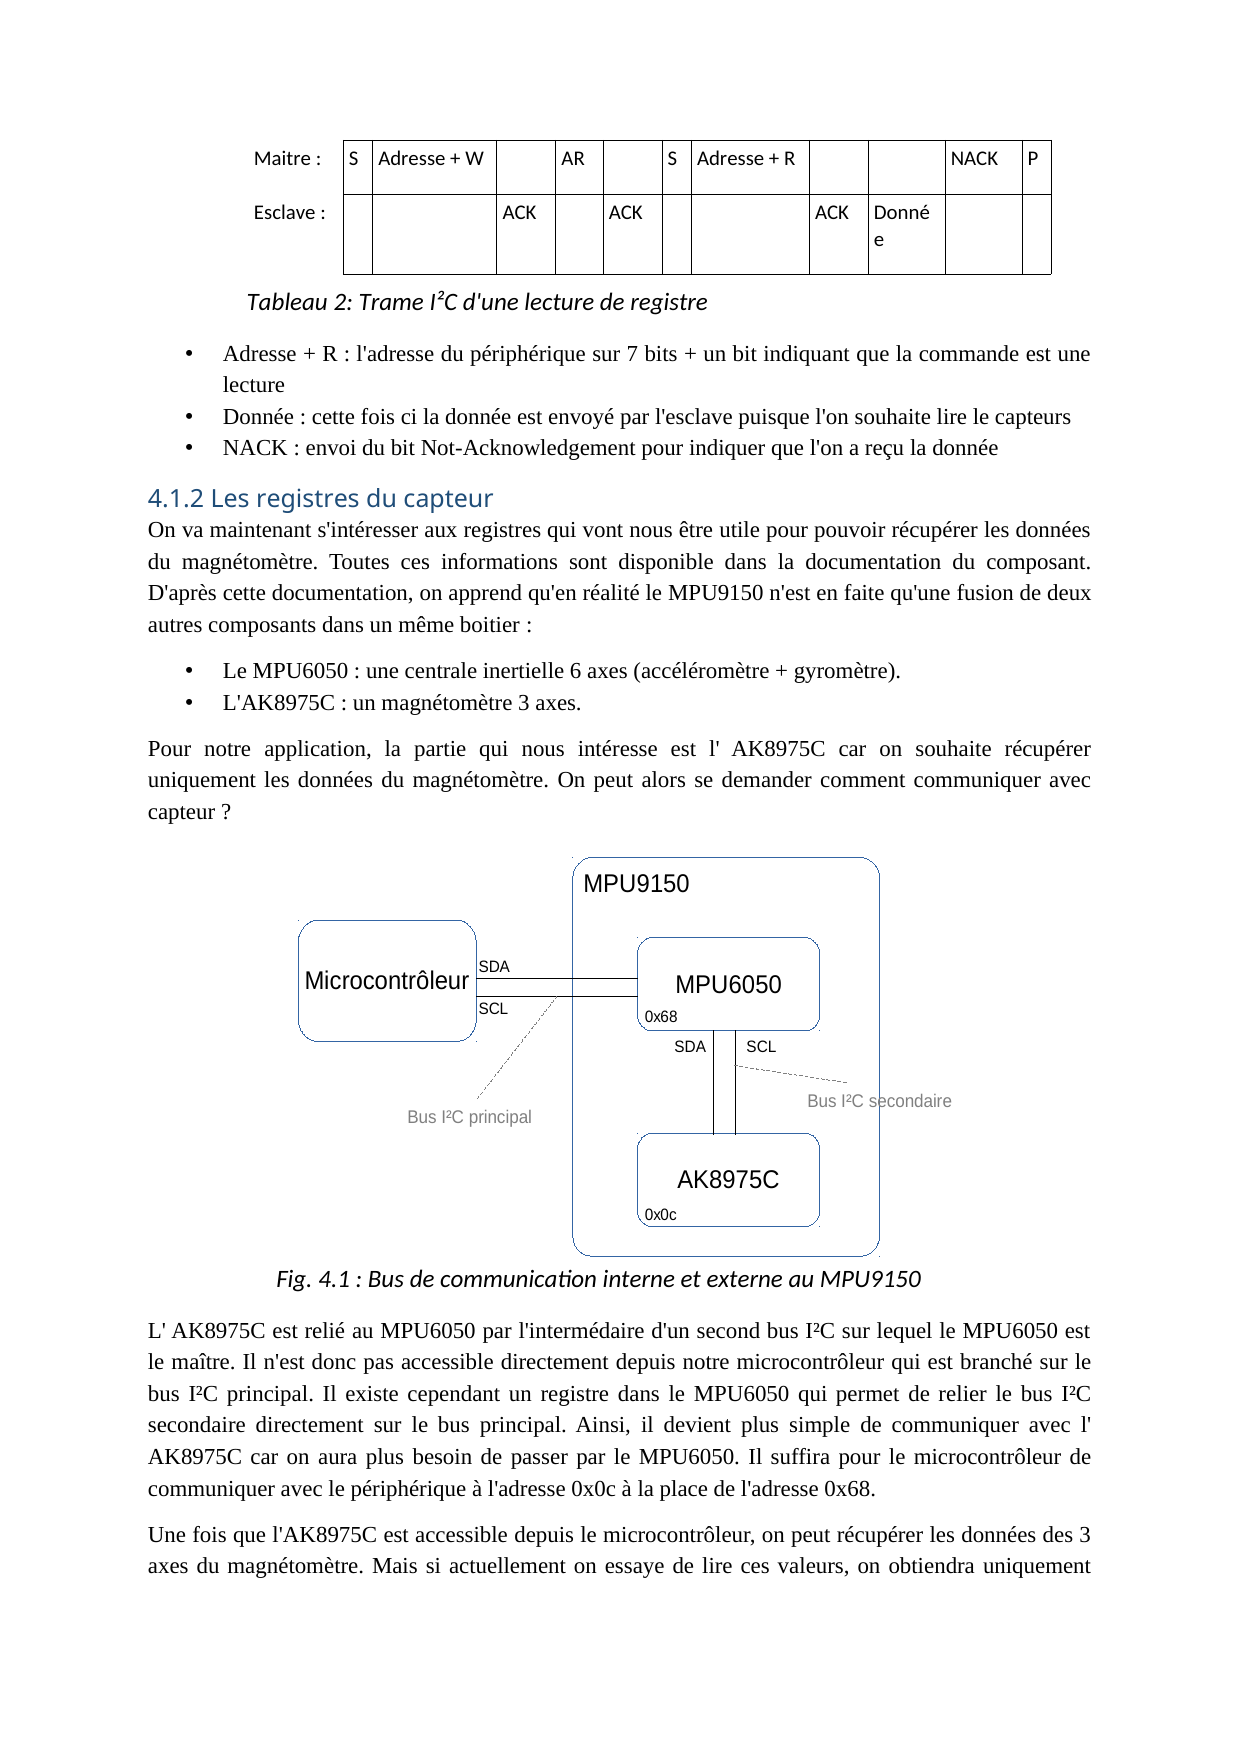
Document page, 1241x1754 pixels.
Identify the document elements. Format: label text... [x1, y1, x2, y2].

table_header S [663, 141, 691, 193]
table_cell Donnée [869, 195, 945, 274]
table_header Adresse + W [373, 141, 496, 193]
table_cell ACK [810, 195, 868, 274]
table_header P [1023, 141, 1051, 193]
table_header [810, 141, 868, 193]
text On va maintenant s'intéresser aux registres qui vont nous être utile pour pouvoir récupérer les données du magnétomètre. Toutes ces informations sont disponible dans la documentation du composant. D'après cette documentation, on apprend qu'en réalité le MPU9150 n'est en faite qu'une fusion de deux autres composants dans un même boitier : [148, 516, 1093, 637]
table_cell [1023, 195, 1051, 274]
list Adresse + R : l'adresse du périphérique sur 7 bits + un bit indiquant que la commande est une lecture [185, 148, 1093, 398]
list NACK : envoi du bit Not-Acknowledgement pour indiquer que l'on a reçu la donnée [185, 434, 1093, 461]
table_cell [344, 195, 372, 274]
table_cell Esclave : [248, 194, 343, 274]
table_header Maitre : [248, 140, 343, 193]
list Le MPU6050 : une centrale inertielle 6 axes (accéléromètre + gyromètre). [185, 657, 1093, 683]
text Fig. 4.1 : Bus de communication interne et externe au MPU9150 [276, 863, 964, 1294]
table_cell ACK [604, 195, 662, 274]
text Une fois que l'AK8975C est accessible depuis le microcontrôleur, on peut récupérer les données des 3 axes du magnétomètre. Mais si actuellement on essaye de lire ces valeurs, on obtiendra uniquement [148, 1521, 1093, 1579]
table_header [497, 141, 555, 193]
table_header S [344, 141, 372, 193]
subtitle Les registres du capteur [148, 481, 1093, 515]
table_cell [663, 195, 691, 274]
table_header NACK [946, 141, 1022, 193]
table_header [869, 141, 945, 193]
table_cell [373, 195, 496, 274]
text Pour notre application, la partie qui nous intéresse est l' AK8975C car on souhaite récupérer uniquement les données du magnétomètre. On peut alors se demander comment communiquer avec capteur ? [148, 735, 1093, 824]
table_cell [946, 195, 1022, 274]
table_cell [556, 195, 603, 274]
table_cell [692, 195, 809, 274]
list L'AK8975C : un magnétomètre 3 axes. [185, 689, 1093, 715]
list Donnée : cette fois ci la donnée est envoyé par l'esclave puisque l'on souhaite lire le capteurs [185, 403, 1093, 429]
table_header [604, 141, 662, 193]
table_header Adresse + R [692, 141, 809, 193]
list Tableau 2: Trame I²C d'une lecture de registre [246, 286, 1053, 317]
table_cell ACK [497, 195, 555, 274]
text L' AK8975C est relié au MPU6050 par l'intermédaire d'un second bus I²C sur lequel le MPU6050 est le maître. Il n'est donc pas accessible directement depuis notre microcontrôleur qui est branché sur le bus I²C principal. Il existe cependant un registre dans le MPU6050 qui permet de relier le bus I²C secondaire directement sur le bus principal. Ainsi, il devient plus simple de communiquer avec l' AK8975C car on aura plus besoin de passer par le MPU6050. Il suffira pour le microcontrôleur de communiquer avec le périphérique à l'adresse 0x0c à la place de l'adresse 0x68. [148, 844, 1093, 1501]
table_header AR [556, 141, 603, 193]
